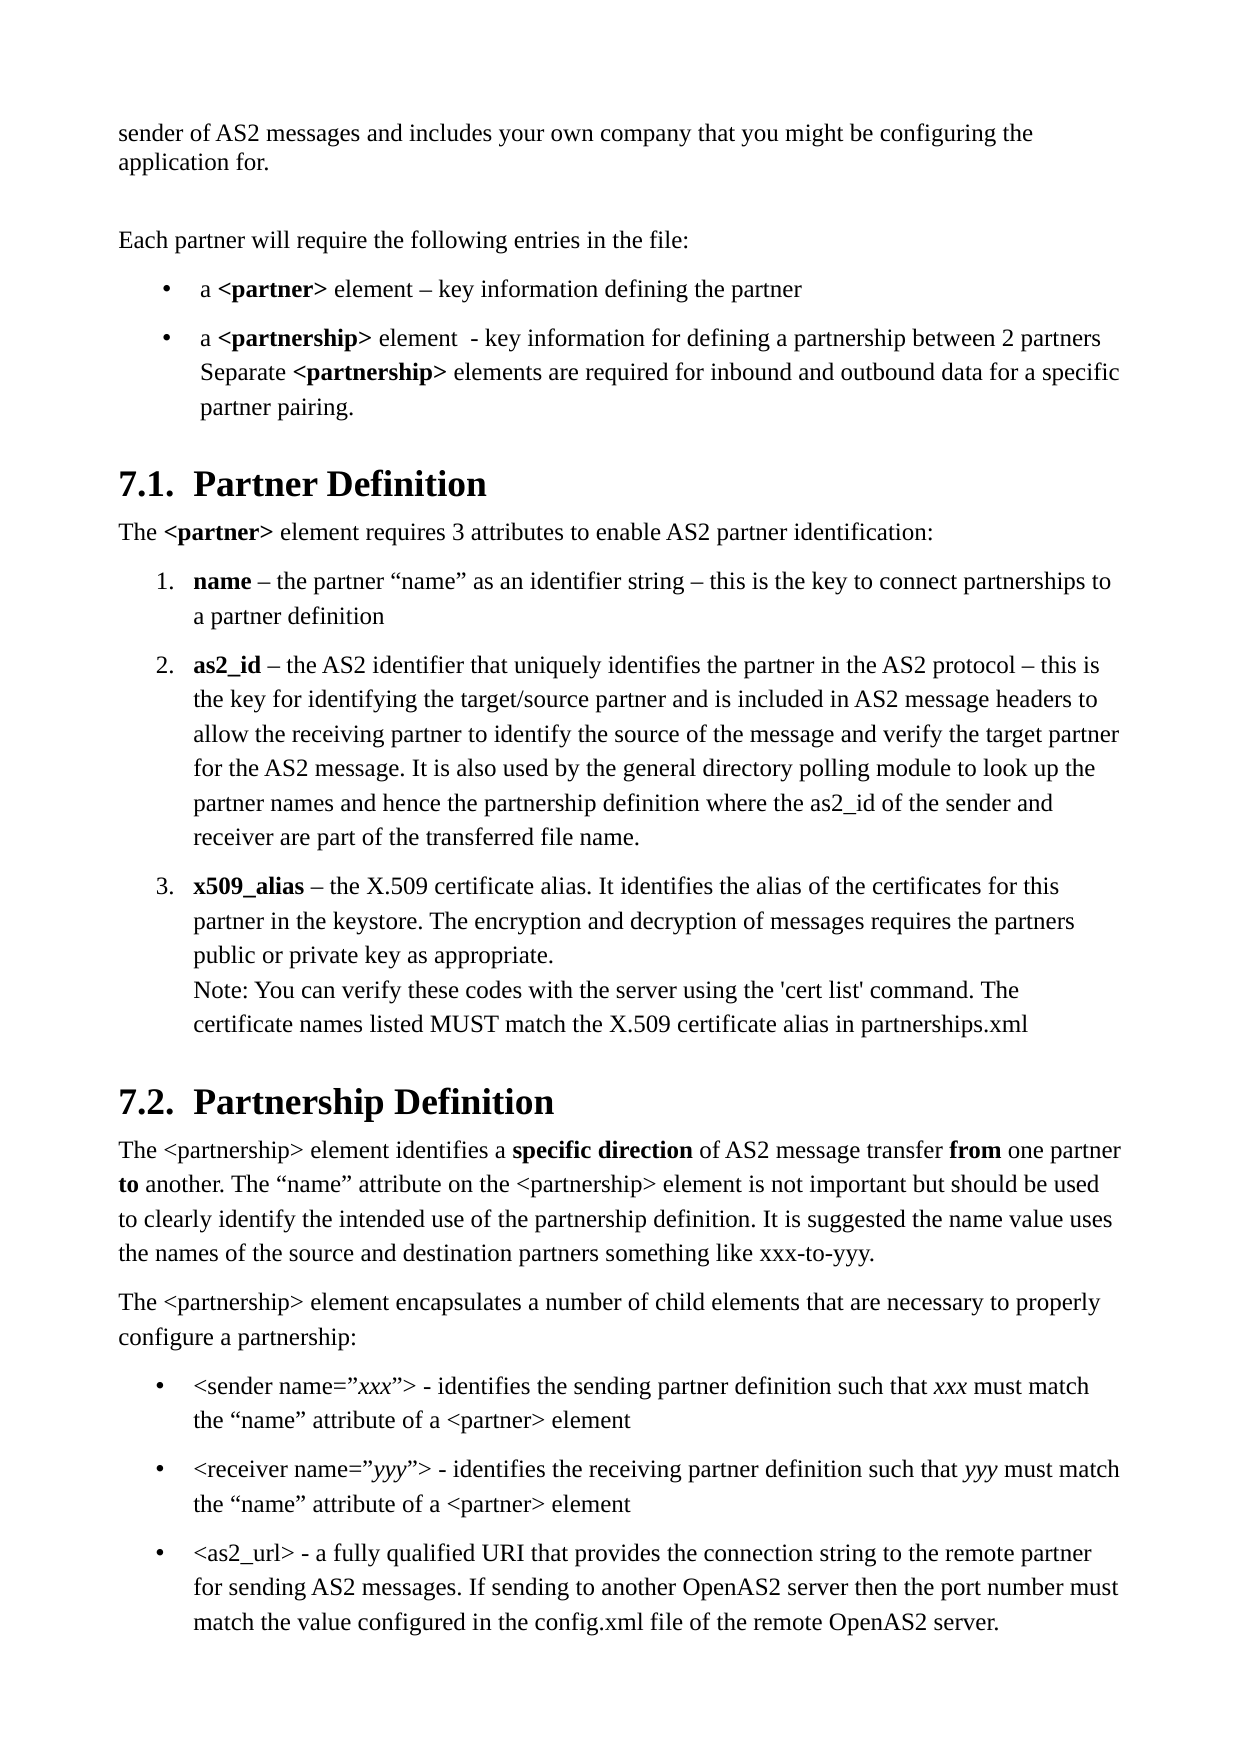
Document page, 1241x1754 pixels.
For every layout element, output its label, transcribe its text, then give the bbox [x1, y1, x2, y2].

text The <partnership> element encapsulates a number of child elements that are necessary to properly configure a partnership: [118, 1287, 1122, 1351]
list a <partner> element – key information defining the partner [162, 274, 1122, 302]
list <receiver name=”yyy”> - identifies the receiving partner definition such that yyy must match the “name” attribute of a <partner> element [156, 1454, 1122, 1518]
text The <partner> element requires 3 attributes to enable AS2 partner identification: [118, 517, 1122, 546]
text Each partner will require the following entries in the file: [118, 225, 1122, 253]
text sender of AS2 messages and includes your own company that you might be configuring the application for. [118, 118, 1122, 176]
list name – the partner “name” as an identifier string – this is the key to connect partnerships to a partner definition [156, 566, 1122, 629]
list as2_id – the AS2 identifier that uniquely identifies the partner in the AS2 protocol – this is the key for identifying the target/source partner and is included in AS2 message headers to allow the receiving partner to identify the source of the message and verify the target partner for the AS2 message. It is also used by the general directory polling module to look up the partner names and hence the partnership definition where the as2_id of the sender and receiver are part of the transferred file name. [156, 650, 1122, 851]
list x509_alias – the X.509 certificate alias. It identifies the alias of the certificates for this partner in the keystore. The encryption and decryption of messages requires the partners public or private key as appropriate. Note: You can verify these codes with the server using the 'cert list' command. The certificate names listed MUST match the X.509 certificate alias in partnerships.xml [156, 871, 1122, 1038]
subtitle Partner Definition [118, 462, 1122, 505]
subtitle Partnership Definition [118, 1079, 1122, 1122]
list <sender name=”xxx”> - identifies the sending partner definition such that xxx must match the “name” attribute of a <partner> element [156, 1371, 1122, 1434]
list a <partnership> element - key information for defining a partnership between 2 partners Separate <partnership> elements are required for inbound and outbound data for a specific partner pairing. [162, 323, 1122, 421]
text The <partnership> element identifies a specific direction of AS2 message transfer from one partner to another. The “name” attribute on the <partnership> element is not important but should be used to clearly identify the intended use of the partnership definition. It is suggested the name value uses the names of the source and destination partners something like xxx-to-yyy. [118, 1135, 1122, 1267]
list <as2_url> - a fully qualified URI that provides the connection string to the remote partner for sending AS2 messages. If sending to another OpenAS2 server then the port number must match the value configured in the config.xml file of the remote OpenAS2 server. [156, 1538, 1122, 1636]
